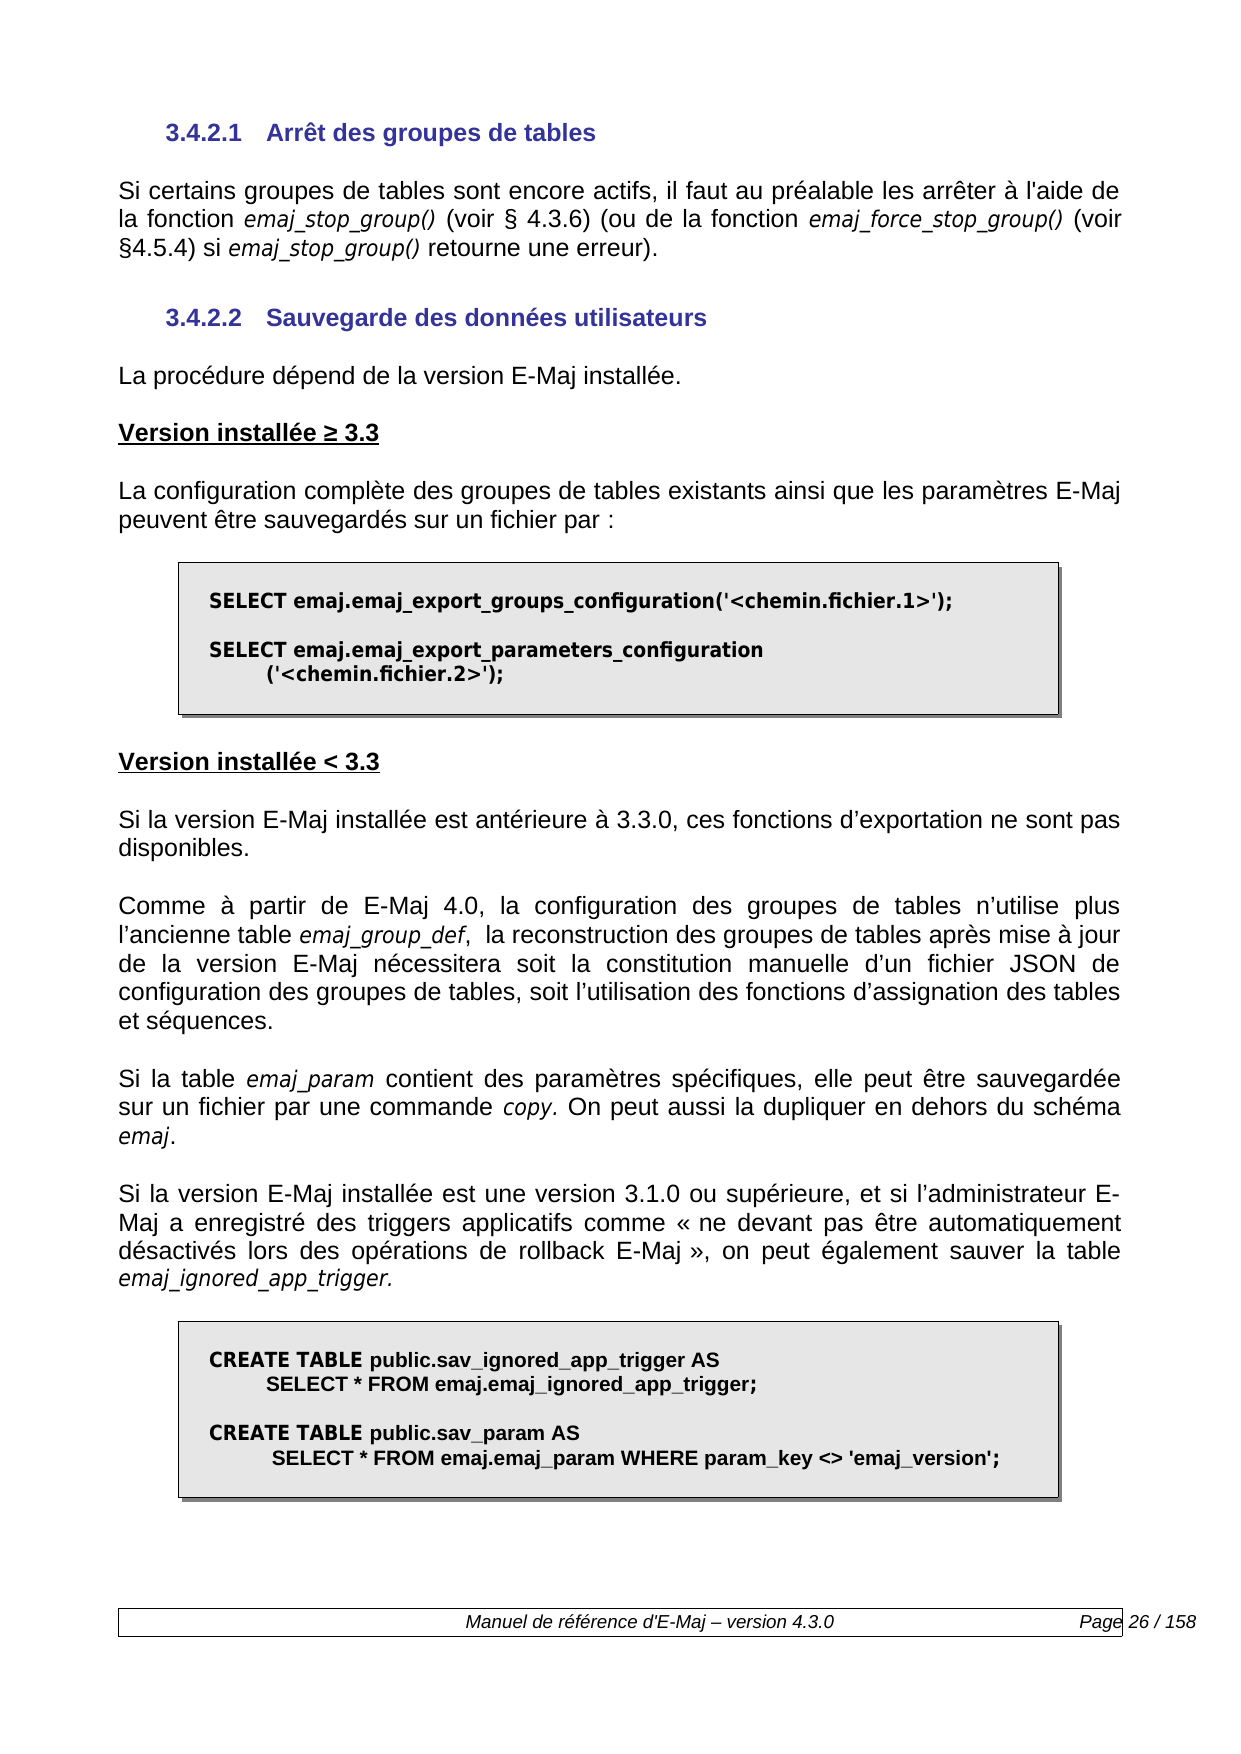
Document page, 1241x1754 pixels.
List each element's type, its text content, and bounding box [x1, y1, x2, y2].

text Si la table emaj_param contient des paramètres spécifiques, elle peut être sauvegardée sur un fichier par une commande copy. On peut aussi la dupliquer en dehors du schéma emaj. [118, 1063, 1122, 1150]
text La procédure dépend de la version E-Maj installée. [118, 361, 1122, 389]
subtitle Sauvegarde des données utilisateurs [165, 303, 1122, 332]
text Si la version E-Maj installée est antérieure à 3.3.0, ces fonctions d’exportation ne sont pas disponibles. [118, 805, 1122, 862]
text Version installée ≥ 3.3 [118, 418, 1122, 447]
text SELECT emaj.emaj_export_groups_configuration('<chemin.fichier.1>'); [179, 586, 1058, 611]
text Version installée < 3.3 [118, 747, 1122, 776]
text SELECT emaj.emaj_export_parameters_configuration ('<chemin.fichier.2>'); [179, 635, 1058, 683]
text Si certains groupes de tables sont encore actifs, il faut au préalable les arrêter à l'aide de la fonction emaj_stop_group() (voir § 4.3.6) (ou de la fonction emaj_force_stop_group() (voir §4.5.4) si emaj_stop_group() retourne une erreur). [118, 176, 1122, 262]
text Comme à partir de E-Maj 4.0, la configuration des groupes de tables n’utilise plus l’ancienne table emaj_group_def, la reconstruction des groupes de tables après mise à jour de la version E-Maj nécessitera soit la constitution manuelle d’un fichier JSON de configuration des groupes de tables, soit l’utilisation des fonctions d’assignation des tables et séquences. [118, 891, 1122, 1035]
text Si la version E-Maj installée est une version 3.1.0 ou supérieure, et si l’administrateur E-Maj a enregistré des triggers applicatifs comme « ne devant pas être automatiquement désactivés lors des opérations de rollback E-Maj », on peut également sauver la table emaj_ignored_app_trigger. [118, 1179, 1122, 1292]
text CREATE TABLE public.sav_param AS SELECT * FROM emaj.emaj_param WHERE param_key <> 'emaj_version'; [179, 1418, 1058, 1467]
subtitle Arrêt des groupes de tables [165, 118, 1122, 147]
text CREATE TABLE public.sav_ignored_app_trigger AS SELECT * FROM emaj.emaj_ignored_app_trigger; [179, 1345, 1058, 1394]
text La configuration complète des groupes de tables existants ainsi que les paramètres E-Maj peuvent être sauvegardés sur un fichier par : [118, 476, 1122, 533]
